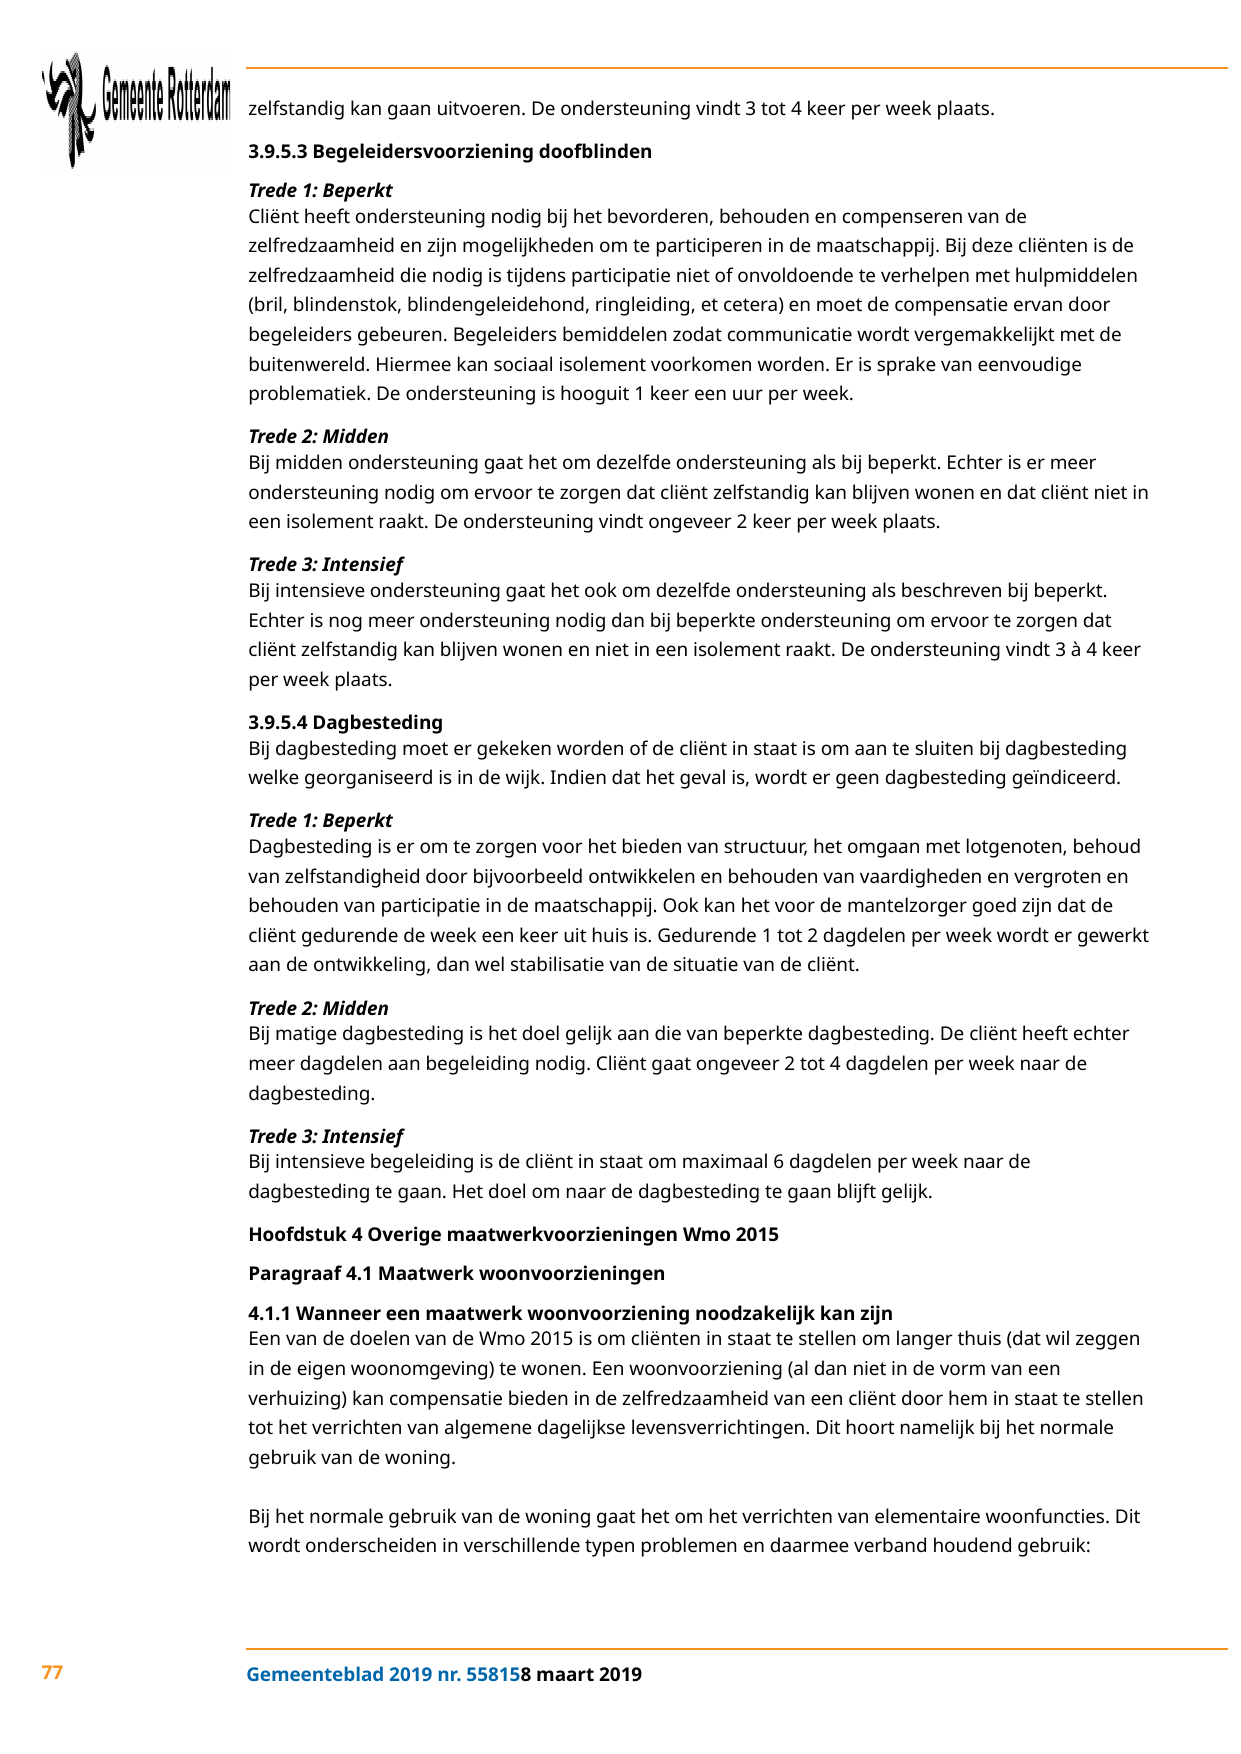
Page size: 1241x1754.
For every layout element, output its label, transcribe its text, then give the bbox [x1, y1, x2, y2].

text Bij het normale gebruik van de woning gaat het om het verrichten van elementaire woonfuncties. Dit wordt onderscheiden in verschillende typen problemen en daarmee verband houdend gebruik: [248, 1503, 1152, 1558]
text Trede 2: Midden [248, 423, 1152, 449]
text Trede 1: Beperkt [248, 808, 1152, 833]
text Trede 2: Midden [248, 995, 1152, 1021]
text Bij intensieve begeleiding is de cliënt in staat om maximaal 6 dagdelen per week naar de dagbesteding te gaan. Het doel om naar de dagbesteding te gaan blijft gelijk. [248, 1148, 1152, 1204]
text Bij matige dagbesteding is het doel gelijk aan die van beperkte dagbesteding. De cliënt heeft echter meer dagdelen aan begeleiding nodig. Cliënt gaat ongeveer 2 tot 4 dagdelen per week naar de dagbesteding. [248, 1021, 1152, 1105]
text zelfstandig kan gaan uitvoeren. De ondersteuning vindt 3 tot 4 keer per week plaats. [248, 95, 1152, 121]
text Bij midden ondersteuning gaat het om dezelfde ondersteuning als bij beperkt. Echter is er meer ondersteuning nodig om ervoor te zorgen dat cliënt zelfstandig kan blijven wonen en dat cliënt niet in een isolement raakt. De ondersteuning vindt ongeveer 2 keer per week plaats. [248, 449, 1152, 534]
text Trede 1: Beperkt [248, 177, 1152, 203]
picture [41, 47, 231, 172]
text 3.9.5.4 Dagbesteding [248, 709, 1152, 735]
text Cliënt heeft ondersteuning nodig bij het bevorderen, behouden en compenseren van de zelfredzaamheid en zijn mogelijkheden om te participeren in de maatschappij. Bij deze cliënten is de zelfredzaamheid die nodig is tijdens participatie niet of onvoldoende te verhelpen met hulpmiddelen (bril, blindenstok, blindengeleidehond, ringleiding, et cetera) en moet de compensatie ervan door begeleiders gebeuren. Begeleiders bemiddelen zodat communicatie wordt vergemakkelijkt met de buitenwereld. Hiermee kan sociaal isolement voorkomen worden. Er is sprake van eenvoudige problematiek. De ondersteuning is hooguit 1 keer een uur per week. [248, 203, 1152, 406]
text Bij dagbesteding moet er gekeken worden of de cliënt in staat is om aan te sluiten bij dagbesteding welke georganiseerd is in de wijk. Indien dat het geval is, wordt er geen dagbesteding geïndiceerd. [248, 735, 1152, 790]
text Paragraaf 4.1 Maatwerk woonvoorzieningen [248, 1261, 1152, 1286]
text Een van de doelen van de Wmo 2015 is om cliënten in staat te stellen om langer thuis (dat wil zeggen in de eigen woonomgeving) te wonen. Een woonvoorziening (al dan niet in de vorm van een verhuizing) kan compensatie bieden in de zelfredzaamheid van een cliënt door hem in staat te stellen tot het verrichten van algemene dagelijkse levensverrichtingen. Dit hoort namelijk bij het normale gebruik van de woning. [248, 1326, 1152, 1469]
text 3.9.5.3 Begeleidersvoorziening doofblinden [248, 138, 1152, 164]
text Bij intensieve ondersteuning gaat het ook om dezelfde ondersteuning als beschreven bij beperkt. Echter is nog meer ondersteuning nodig dan bij beperkte ondersteuning om ervoor te zorgen dat cliënt zelfstandig kan blijven wonen en niet in een isolement raakt. De ondersteuning vindt 3 à 4 keer per week plaats. [248, 577, 1152, 692]
text Trede 3: Intensief [248, 552, 1152, 577]
text Dagbesteding is er om te zorgen voor het bieden van structuur, het omgaan met lotgenoten, behoud van zelfstandigheid door bijvoorbeeld ontwikkelen en behouden van vaardigheden en vergroten en behouden van participatie in de maatschappij. Ook kan het voor de mantelzorger goed zijn dat de cliënt gedurende de week een keer uit huis is. Gedurende 1 tot 2 dagdelen per week wordt er gewerkt aan de ontwikkeling, dan wel stabilisatie van de situatie van de cliënt. [248, 833, 1152, 977]
text 4.1.1 Wanneer een maatwerk woonvoorziening noodzakelijk kan zijn [248, 1300, 1152, 1326]
text Trede 3: Intensief [248, 1123, 1152, 1148]
text Hoofdstuk 4 Overige maatwerkvoorzieningen Wmo 2015 [248, 1221, 1152, 1247]
